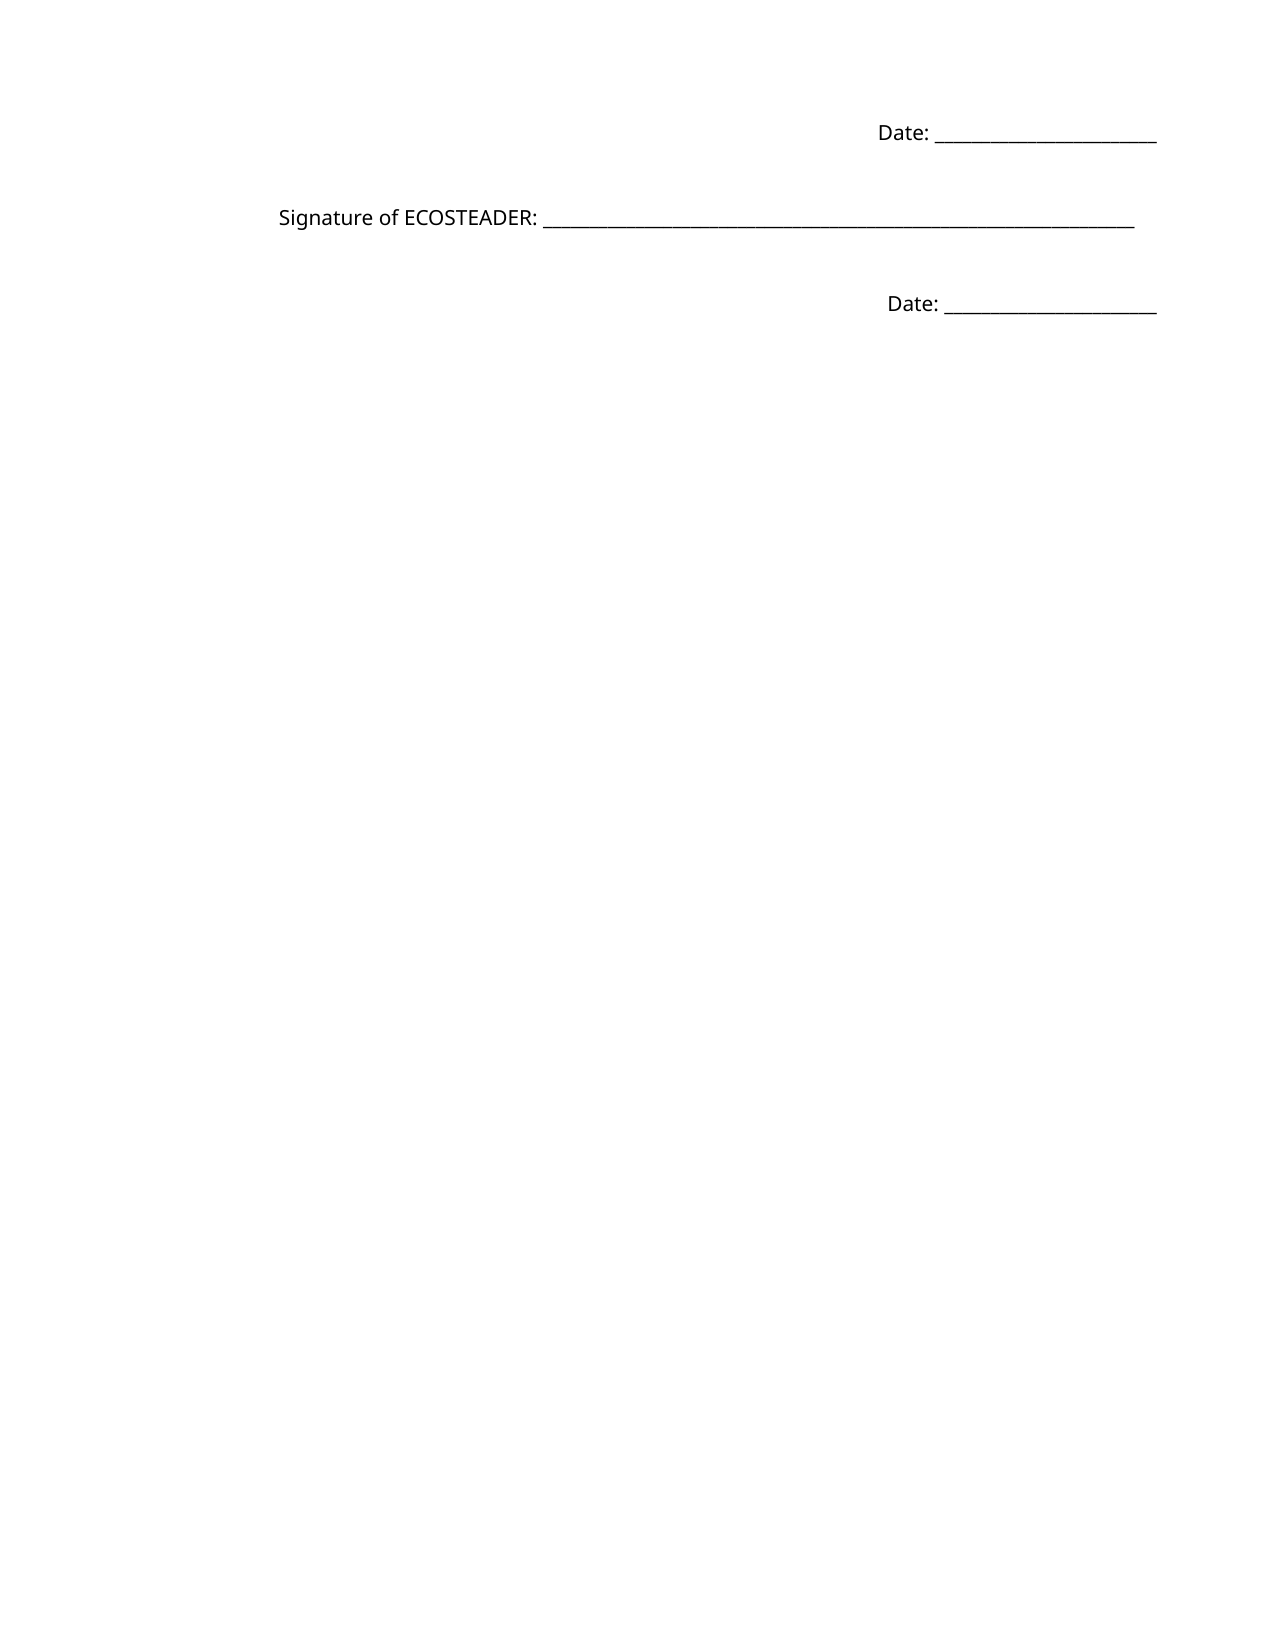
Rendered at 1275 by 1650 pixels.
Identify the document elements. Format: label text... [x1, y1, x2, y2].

text Signature of ECOSTEADER: ________________________________________________________________ [118, 203, 1157, 232]
text Date: _______________________ [118, 289, 1157, 317]
text Date: ________________________ [118, 118, 1157, 147]
